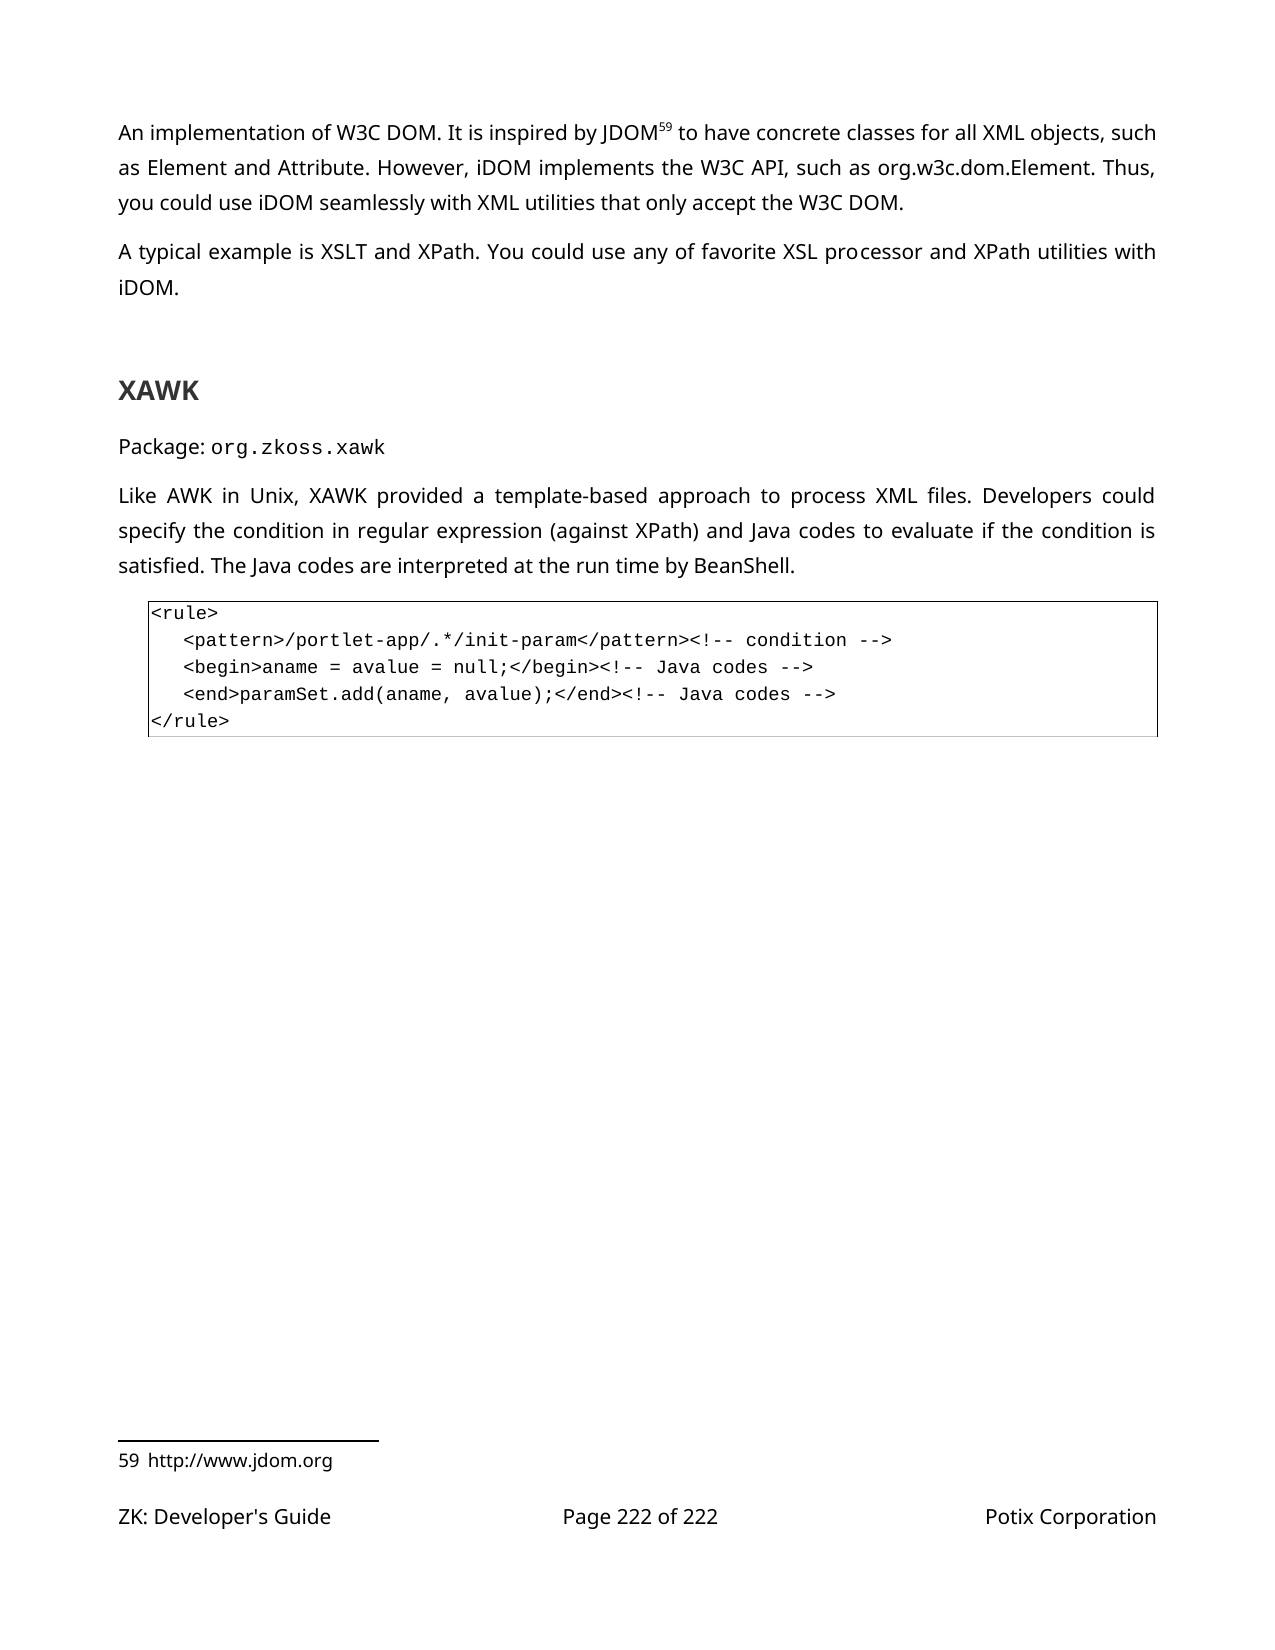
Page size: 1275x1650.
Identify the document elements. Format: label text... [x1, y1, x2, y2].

text A typical example is XSLT and XPath. You could use any of favorite XSL processor and XPath utilities with iDOM. [118, 237, 1157, 301]
text An implementation of W3C DOM. It is inspired by JDOM to have concrete classes for all XML objects, such as Element and Attribute. However, iDOM implements the W3C API, such as org.w3c.dom.Element. Thus, you could use iDOM seamlessly with XML utilities that only accept the W3C DOM. [118, 118, 1157, 217]
text <rule> [149, 602, 1157, 625]
text <end>paramSet.add(aname, avalue);</end><!-- Java codes --> [149, 682, 1157, 706]
subtitle XAWK [118, 372, 1157, 408]
text http://www.jdom.org [118, 1447, 1157, 1473]
text <pattern>/portlet-app/.*/init-param</pattern><!-- condition --> [149, 628, 1157, 652]
text <begin>aname = avalue = null;</begin><!-- Java codes --> [149, 655, 1157, 679]
text Like AWK in Unix, XAWK provided a template-based approach to process XML files. Developers could specify the condition in regular expression (against XPath) and Java codes to evaluate if the condition is satisfied. The Java codes are interpreted at the run time by BeanShell. [118, 481, 1157, 580]
text </rule> [149, 709, 1157, 736]
text Package: org.zkoss.xawk [118, 432, 1157, 461]
